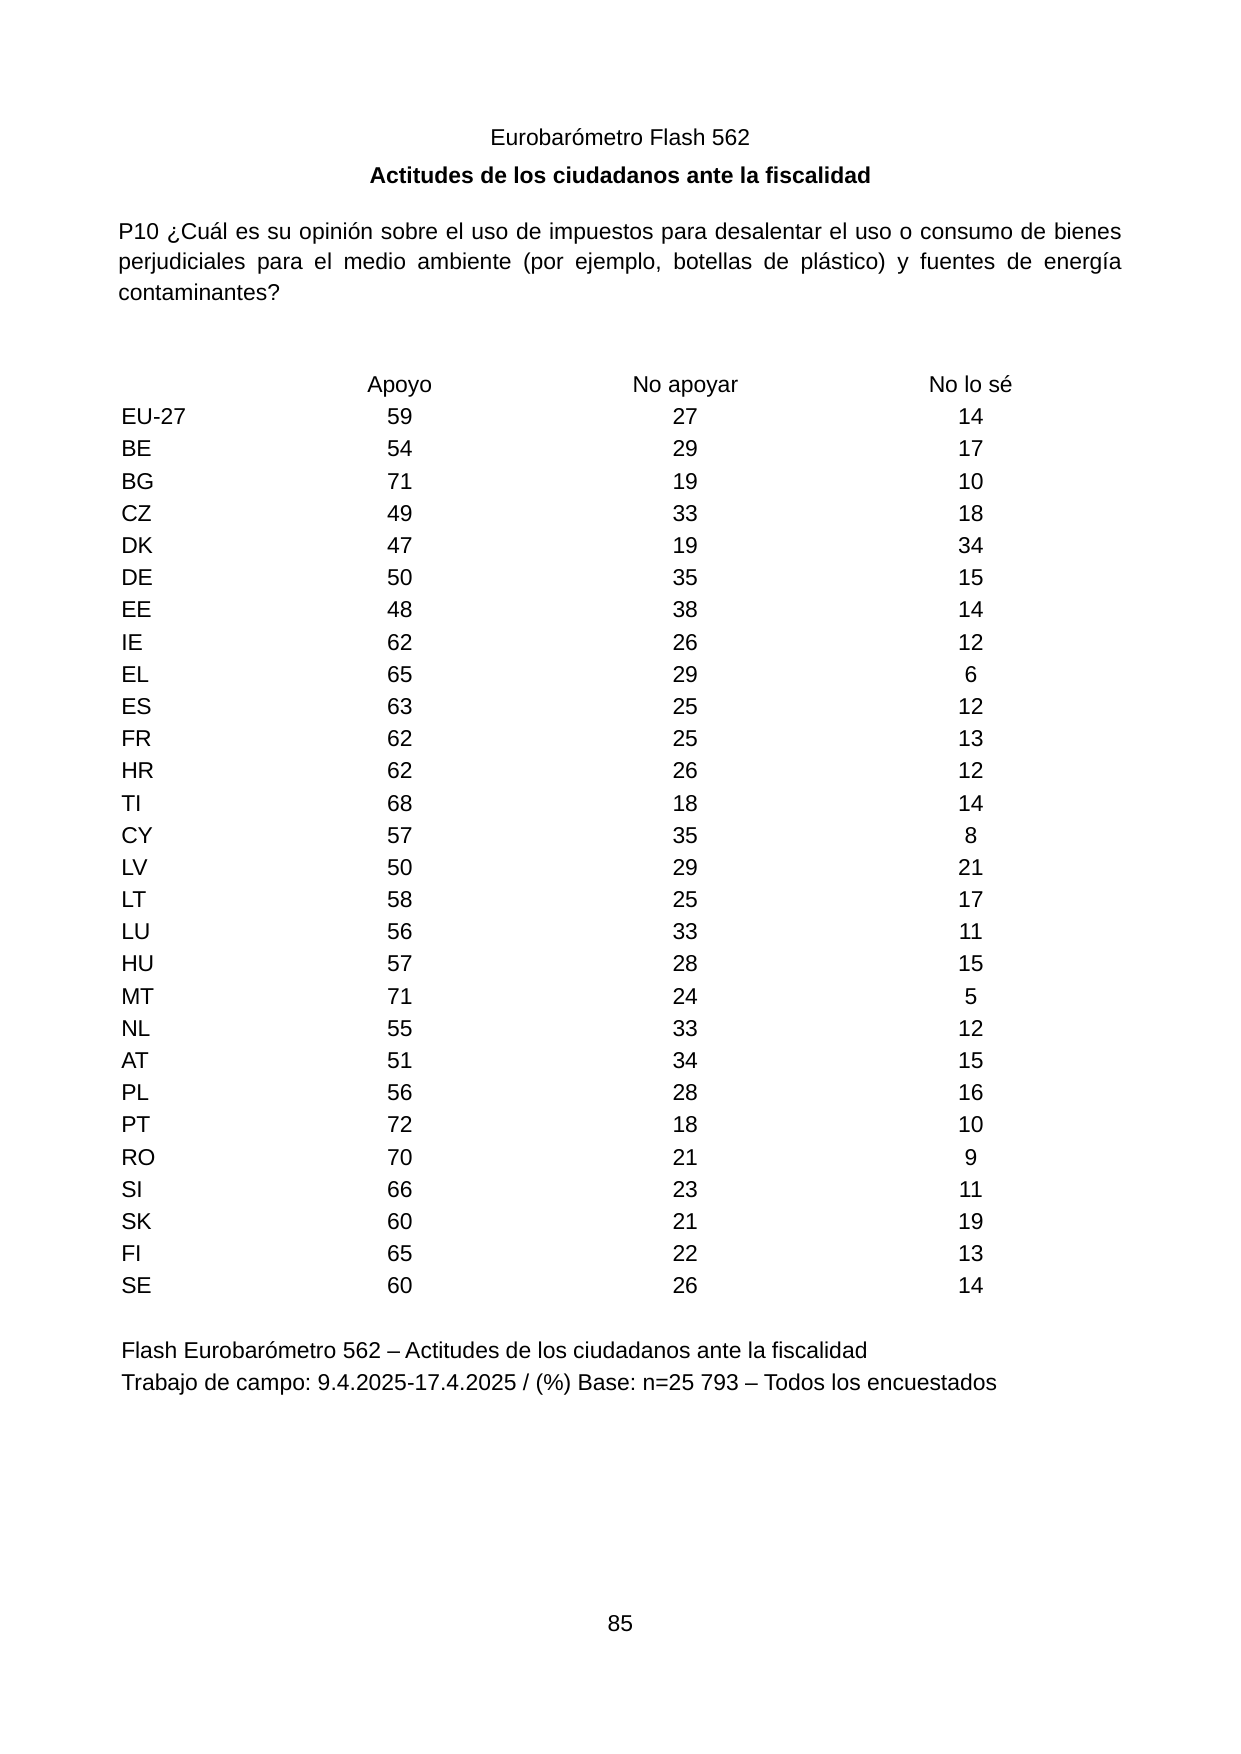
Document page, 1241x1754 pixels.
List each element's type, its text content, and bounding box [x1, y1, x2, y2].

table_cell 19 [542, 465, 828, 497]
table_cell 10 [828, 1109, 1113, 1141]
table_cell 10 [828, 465, 1113, 497]
table_cell HU [118, 948, 257, 980]
table_cell 21 [542, 1205, 828, 1237]
table_cell [257, 1302, 542, 1334]
table_cell 23 [542, 1173, 828, 1205]
table_cell 34 [828, 529, 1113, 561]
table_cell EL [118, 658, 257, 690]
table_cell 57 [257, 819, 542, 851]
table_cell 26 [542, 626, 828, 658]
table_cell SE [118, 1269, 257, 1302]
table_cell PT [118, 1109, 257, 1141]
table_cell SK [118, 1205, 257, 1237]
table_cell 72 [257, 1109, 542, 1141]
table_cell 26 [542, 754, 828, 787]
table_cell CZ [118, 497, 257, 529]
table_cell 70 [257, 1141, 542, 1173]
table_cell 14 [828, 787, 1113, 819]
table_cell 25 [542, 722, 828, 754]
table_cell 25 [542, 690, 828, 722]
table_cell 12 [828, 754, 1113, 787]
table_cell 58 [257, 883, 542, 915]
table_cell CY [118, 819, 257, 851]
table_cell 17 [828, 883, 1113, 915]
table_cell 18 [542, 1109, 828, 1141]
table_cell EE [118, 594, 257, 626]
table_cell 12 [828, 1012, 1113, 1044]
table_cell 21 [542, 1141, 828, 1173]
table_cell 33 [542, 1012, 828, 1044]
text P10 ¿Cuál es su opinión sobre el uso de impuestos para desalentar el uso o consumo de bienes perjudiciales para el medio ambiente (por ejemplo, botellas de plástico) y fuentes de energía contaminantes? [118, 218, 1122, 305]
table_cell 60 [257, 1205, 542, 1237]
table_cell 38 [542, 594, 828, 626]
table_cell 48 [257, 594, 542, 626]
table_cell MT [118, 980, 257, 1012]
table_cell 33 [542, 915, 828, 947]
table_cell 9 [828, 1141, 1113, 1173]
table_cell RO [118, 1141, 257, 1173]
table_cell IE [118, 626, 257, 658]
table_cell 11 [828, 915, 1113, 947]
table_cell BG [118, 465, 257, 497]
table_cell 51 [257, 1044, 542, 1076]
table_cell 60 [257, 1269, 542, 1302]
table_cell 47 [257, 529, 542, 561]
table_cell 18 [542, 787, 828, 819]
table_cell 18 [828, 497, 1113, 529]
table_cell 56 [257, 915, 542, 947]
table_cell 28 [542, 1076, 828, 1108]
table_cell 34 [542, 1044, 828, 1076]
table_cell 28 [542, 948, 828, 980]
table_cell 55 [257, 1012, 542, 1044]
table_cell 62 [257, 754, 542, 787]
table_cell SI [118, 1173, 257, 1205]
table_cell 62 [257, 626, 542, 658]
table_cell 17 [828, 433, 1113, 465]
table_cell 71 [257, 980, 542, 1012]
table_cell 50 [257, 561, 542, 593]
table_cell 65 [257, 1237, 542, 1269]
table_cell 66 [257, 1173, 542, 1205]
table_cell 29 [542, 851, 828, 883]
table_cell 19 [828, 1205, 1113, 1237]
table_cell 15 [828, 948, 1113, 980]
table_cell 16 [828, 1076, 1113, 1108]
table_cell 24 [542, 980, 828, 1012]
table_cell 56 [257, 1076, 542, 1108]
table_cell 29 [542, 658, 828, 690]
table_cell NL [118, 1012, 257, 1044]
table_header [118, 368, 257, 400]
table_cell 5 [828, 980, 1113, 1012]
table_header Apoyo [257, 368, 542, 400]
table_cell HR [118, 754, 257, 787]
table_cell DE [118, 561, 257, 593]
table_cell 6 [828, 658, 1113, 690]
table_cell 12 [828, 690, 1113, 722]
table_cell [118, 1302, 257, 1334]
table_cell 14 [828, 1269, 1113, 1302]
table_cell LU [118, 915, 257, 947]
table_cell 65 [257, 658, 542, 690]
table_cell 63 [257, 690, 542, 722]
table_cell 35 [542, 561, 828, 593]
table_cell 59 [257, 400, 542, 432]
table_cell DK [118, 529, 257, 561]
table_cell 8 [828, 819, 1113, 851]
table_cell 50 [257, 851, 542, 883]
table_cell EU-27 [118, 400, 257, 432]
table_cell 26 [542, 1269, 828, 1302]
table_cell 22 [542, 1237, 828, 1269]
table_cell [542, 1302, 828, 1334]
table_cell [828, 1302, 1113, 1334]
table_cell 15 [828, 561, 1113, 593]
table_cell TI [118, 787, 257, 819]
table_cell 29 [542, 433, 828, 465]
table_cell 35 [542, 819, 828, 851]
table_cell 27 [542, 400, 828, 432]
table_cell 19 [542, 529, 828, 561]
table_cell BE [118, 433, 257, 465]
table_cell 21 [828, 851, 1113, 883]
table_cell 12 [828, 626, 1113, 658]
table_cell 71 [257, 465, 542, 497]
table_cell Trabajo de campo: 9.4.2025-17.4.2025 / (%) Base: n=25 793 – Todos los encuestados [118, 1366, 1113, 1398]
table_cell 57 [257, 948, 542, 980]
table_cell 25 [542, 883, 828, 915]
table_cell 33 [542, 497, 828, 529]
table_header No apoyar [542, 368, 828, 400]
table_cell 49 [257, 497, 542, 529]
table_cell FI [118, 1237, 257, 1269]
table_cell PL [118, 1076, 257, 1108]
table_cell Flash Eurobarómetro 562 – Actitudes de los ciudadanos ante la fiscalidad [118, 1334, 1113, 1366]
table_cell 13 [828, 722, 1113, 754]
table_cell FR [118, 722, 257, 754]
table_cell AT [118, 1044, 257, 1076]
table_cell 14 [828, 594, 1113, 626]
table_cell 13 [828, 1237, 1113, 1269]
table_cell 11 [828, 1173, 1113, 1205]
table_cell 54 [257, 433, 542, 465]
table_cell LT [118, 883, 257, 915]
table_cell 68 [257, 787, 542, 819]
table_cell ES [118, 690, 257, 722]
table_cell 62 [257, 722, 542, 754]
table_cell 14 [828, 400, 1113, 432]
table_cell 15 [828, 1044, 1113, 1076]
table_header No lo sé [828, 368, 1113, 400]
table_cell LV [118, 851, 257, 883]
